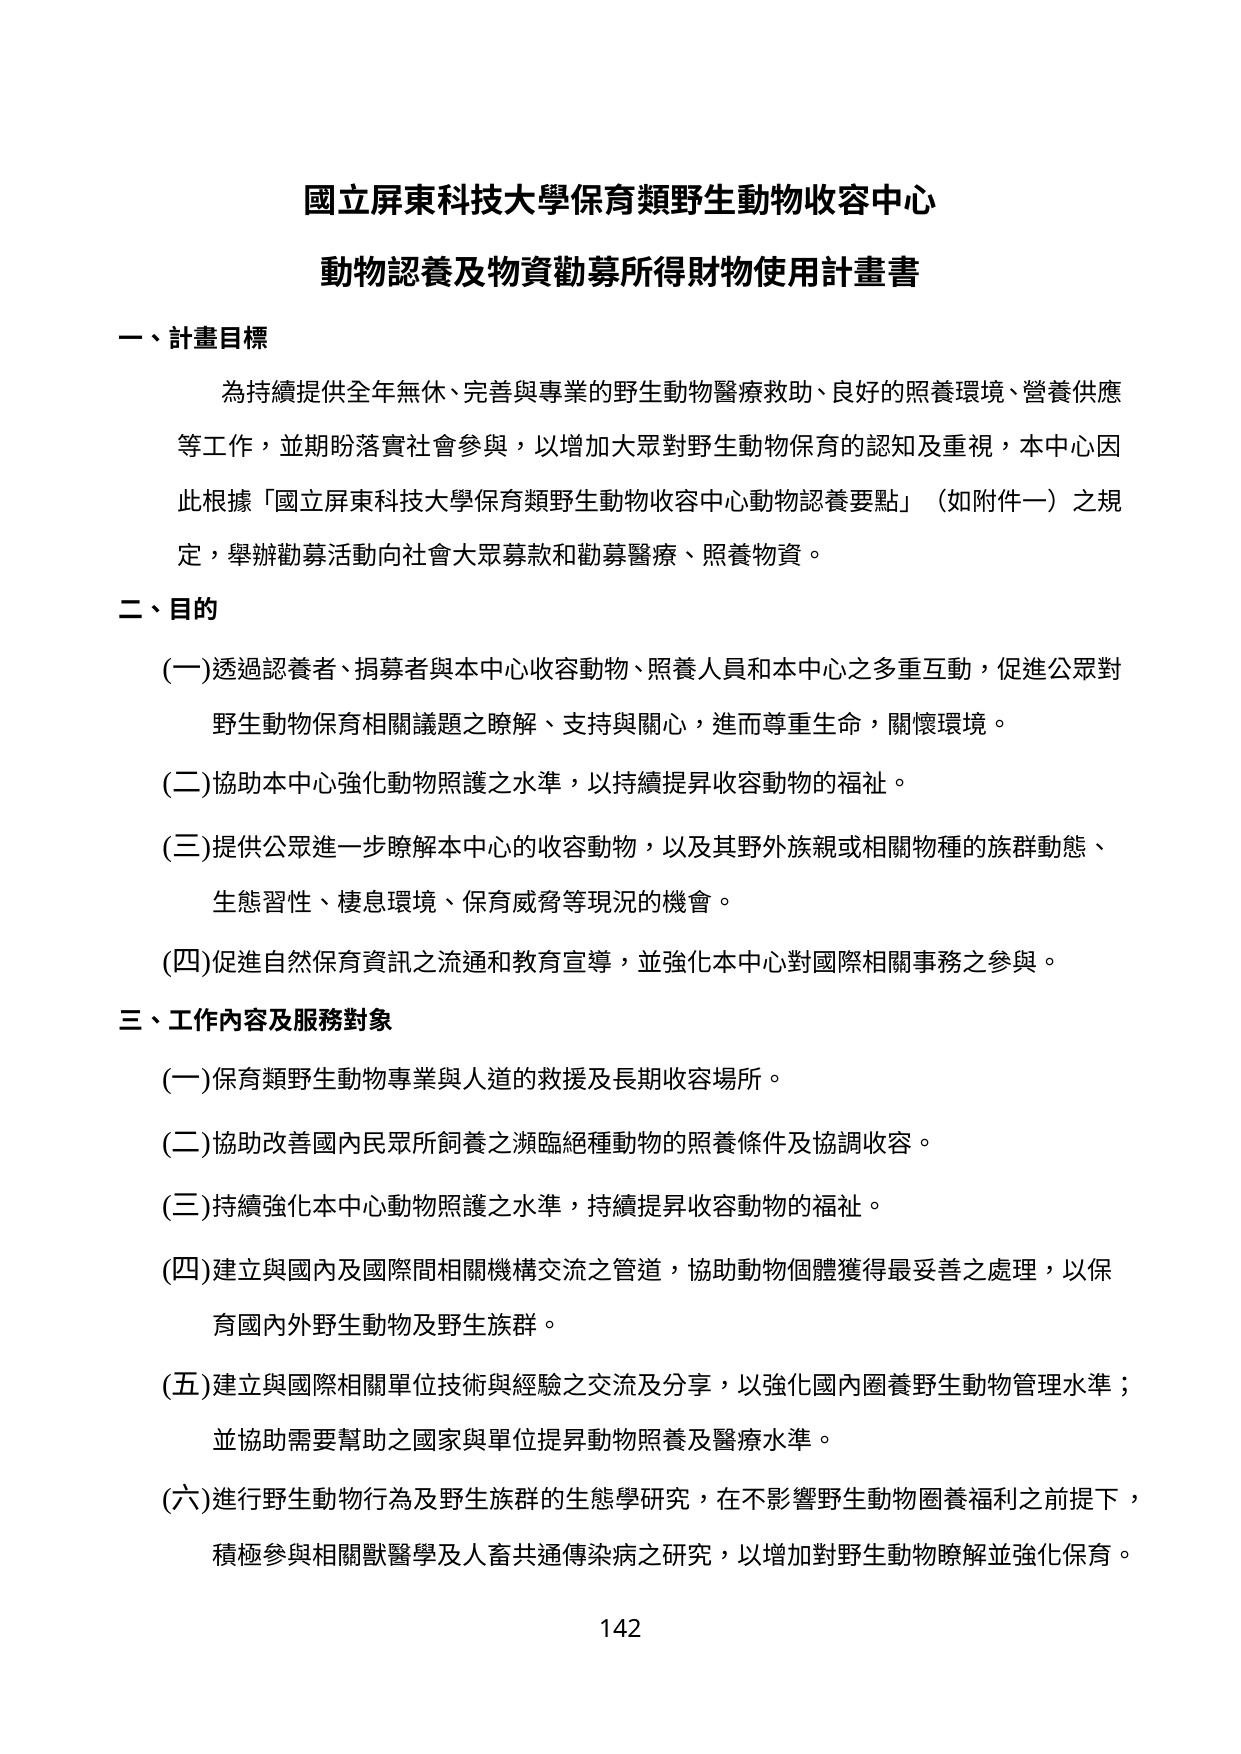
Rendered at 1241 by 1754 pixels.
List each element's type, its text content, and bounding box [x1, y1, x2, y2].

text 動物認養及物資勸募所得財物使用計畫書 [118, 246, 1122, 294]
list 協助改善國內民眾所飼養之瀕臨絕種動物的照養條件及協調收容。 [162, 1118, 1122, 1161]
list 透過認養者、捐募者與本中心收容動物、照養人員和本中心之多重互動，促進公眾對野生動物保育相關議題之瞭解、支持與關心，進而尊重生命，關懷環境。 [162, 644, 1122, 741]
text 三、工作內容及服務對象 [118, 1001, 1122, 1037]
list 保育類野生動物專業與人道的救援及長期收容場所。 [162, 1055, 1122, 1097]
text 一、計畫目標 [118, 318, 1122, 354]
list 建立與國際相關單位技術與經驗之交流及分享，以強化國內圈養野生動物管理水準；並協助需要幫助之國家與單位提昇動物照養及醫療水準。 [162, 1360, 1122, 1457]
list 提供公眾進一步瞭解本中心的收容動物，以及其野外族親或相關物種的族群動態、生態習性、棲息環境、保育威脅等現況的機會。 [162, 822, 1122, 919]
list 進行野生動物行為及野生族群的生態學研究，在不影響野生動物圈養福利之前提下，積極參與相關獸醫學及人畜共通傳染病之研究，以增加對野生動物瞭解並強化保育。 [162, 1475, 1122, 1572]
list 協助本中心強化動物照護之水準，以持續提昇收容動物的福祉。 [162, 759, 1122, 801]
list 建立與國內及國際間相關機構交流之管道，協助動物個體獲得最妥善之處理，以保育國內外野生動物及野生族群。 [162, 1245, 1122, 1342]
text 國立屏東科技大學保育類野生動物收容中心 [118, 173, 1122, 222]
list 促進自然保育資訊之流通和教育宣導，並強化本中心對國際相關事務之參與。 [162, 937, 1122, 979]
list 持續強化本中心動物照護之水準，持續提昇收容動物的福祉。 [162, 1182, 1122, 1224]
text 為持續提供全年無休、完善與專業的野生動物醫療救助、良好的照養環境、營養供應等工作，並期盼落實社會參與，以增加大眾對野生動物保育的認知及重視，本中心因此根據「國立屏東科技大學保育類野生動物收容中心動物認養要點」（如附件一）之規定，舉辦勸募活動向社會大眾募款和勸募醫療、照養物資。 [177, 372, 1122, 572]
text 二、目的 [118, 590, 1122, 626]
